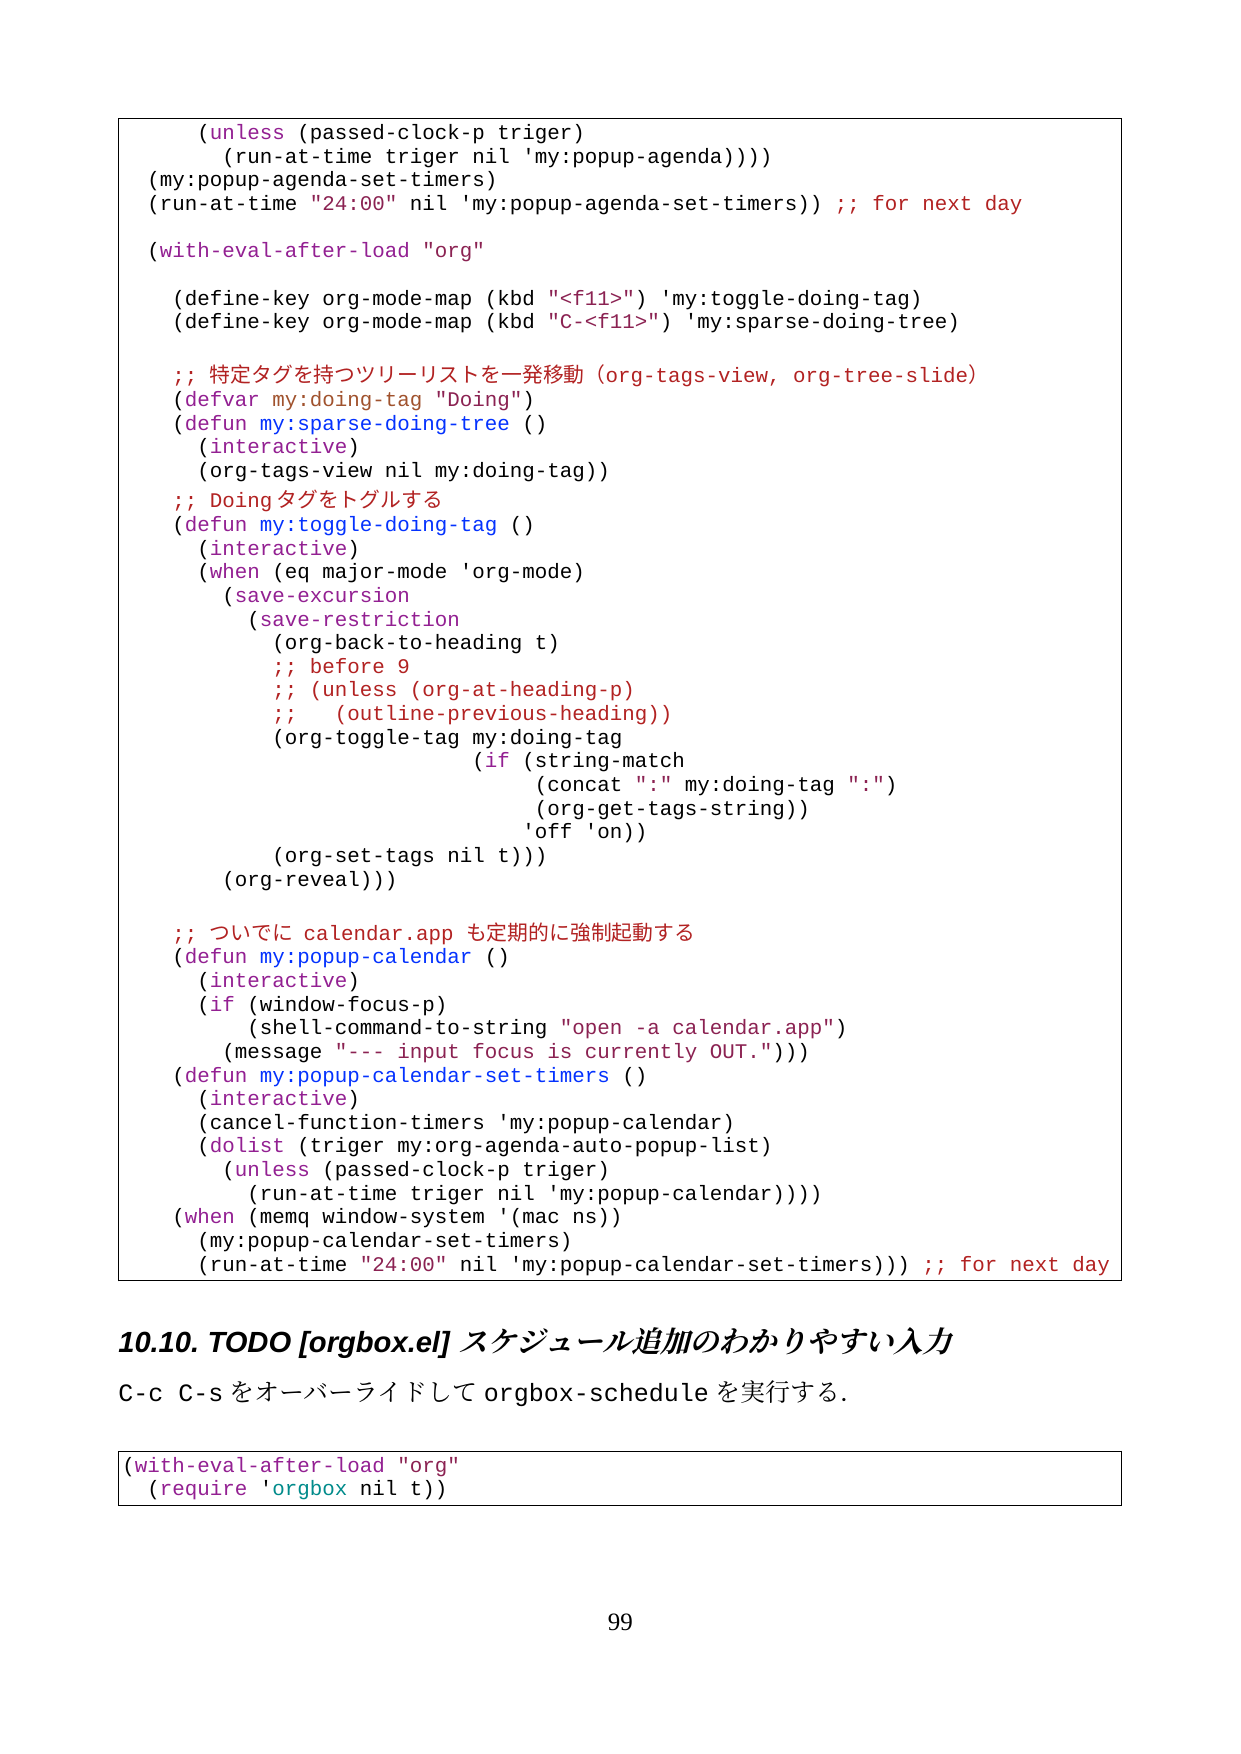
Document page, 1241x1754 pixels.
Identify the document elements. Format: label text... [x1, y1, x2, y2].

text ;; (outline-previous-heading)) [119, 699, 1121, 723]
text (run-at-time triger nil 'my:popup-calendar)))) [119, 1179, 1121, 1202]
text 'off 'on)) [119, 817, 1121, 841]
text (require 'orgbox nil t)) [119, 1474, 1121, 1505]
text (my:popup-agenda-set-timers) [119, 165, 1121, 189]
text ;; ついでに calendar.app も定期的に強制起動する [119, 912, 1121, 942]
text (if (window-focus-p) [119, 990, 1121, 1013]
text (org-toggle-tag my:doing-tag [119, 723, 1121, 746]
text (org-back-to-heading t) [119, 628, 1121, 652]
text ;; Doingタグをトグルする [119, 479, 1121, 510]
text (with-eval-after-load "org" [119, 236, 1121, 260]
text (message "--- input focus is currently OUT."))) [119, 1037, 1121, 1061]
text (interactive) [119, 432, 1121, 456]
text (defun my:toggle-doing-tag () [119, 510, 1121, 534]
text (org-set-tags nil t))) [119, 841, 1121, 865]
text (defun my:sparse-doing-tree () [119, 409, 1121, 432]
text (run-at-time "24:00" nil 'my:popup-agenda-set-timers)) ;; for next day [119, 189, 1121, 213]
text (run-at-time "24:00" nil 'my:popup-calendar-set-timers))) ;; for next day [119, 1250, 1121, 1280]
text (with-eval-after-load "org" [119, 1452, 1121, 1474]
text (org-tags-view nil my:doing-tag)) [119, 456, 1121, 479]
text (define-key org-mode-map (kbd "C-<f11>") 'my:sparse-doing-tree) [119, 307, 1121, 331]
text (if (string-match [119, 746, 1121, 770]
text (concat ":" my:doing-tag ":") [119, 770, 1121, 794]
text (interactive) [119, 966, 1121, 990]
text (defvar my:doing-tag "Doing") [119, 385, 1121, 409]
text (unless (passed-clock-p triger) [119, 1155, 1121, 1179]
text (org-get-tags-string)) [119, 794, 1121, 817]
text (when (eq major-mode 'org-mode) [119, 557, 1121, 581]
text (interactive) [119, 534, 1121, 557]
text ;; (unless (org-at-heading-p) [119, 676, 1121, 699]
text (save-excursion [119, 581, 1121, 604]
text (when (memq window-system '(mac ns)) [119, 1202, 1121, 1226]
text (define-key org-mode-map (kbd "<f11>") 'my:toggle-doing-tag) [119, 284, 1121, 307]
text ;; before 9 [119, 652, 1121, 676]
text ;; 特定タグを持つツリーリストを一発移動（org-tags-view, org-tree-slide） [119, 354, 1121, 385]
text (run-at-time triger nil 'my:popup-agenda)))) [119, 142, 1121, 165]
text (unless (passed-clock-p triger) [119, 119, 1121, 142]
text (shell-command-to-string "open -a calendar.app") [119, 1013, 1121, 1037]
text (defun my:popup-calendar-set-timers () [119, 1061, 1121, 1084]
text (defun my:popup-calendar () [119, 942, 1121, 966]
text (org-reveal))) [119, 865, 1121, 888]
subtitle TODO [orgbox.el] スケジュール追加のわかりやすい入力 [118, 1319, 1122, 1361]
text (interactive) [119, 1084, 1121, 1108]
text (dolist (triger my:org-agenda-auto-popup-list) [119, 1132, 1121, 1155]
text C-c C-s をオーバーライドして orgbox-schedule を実行する． [118, 1373, 1122, 1438]
text (my:popup-calendar-set-timers) [119, 1226, 1121, 1250]
text (save-restriction [119, 604, 1121, 628]
text (cancel-function-timers 'my:popup-calendar) [119, 1108, 1121, 1132]
